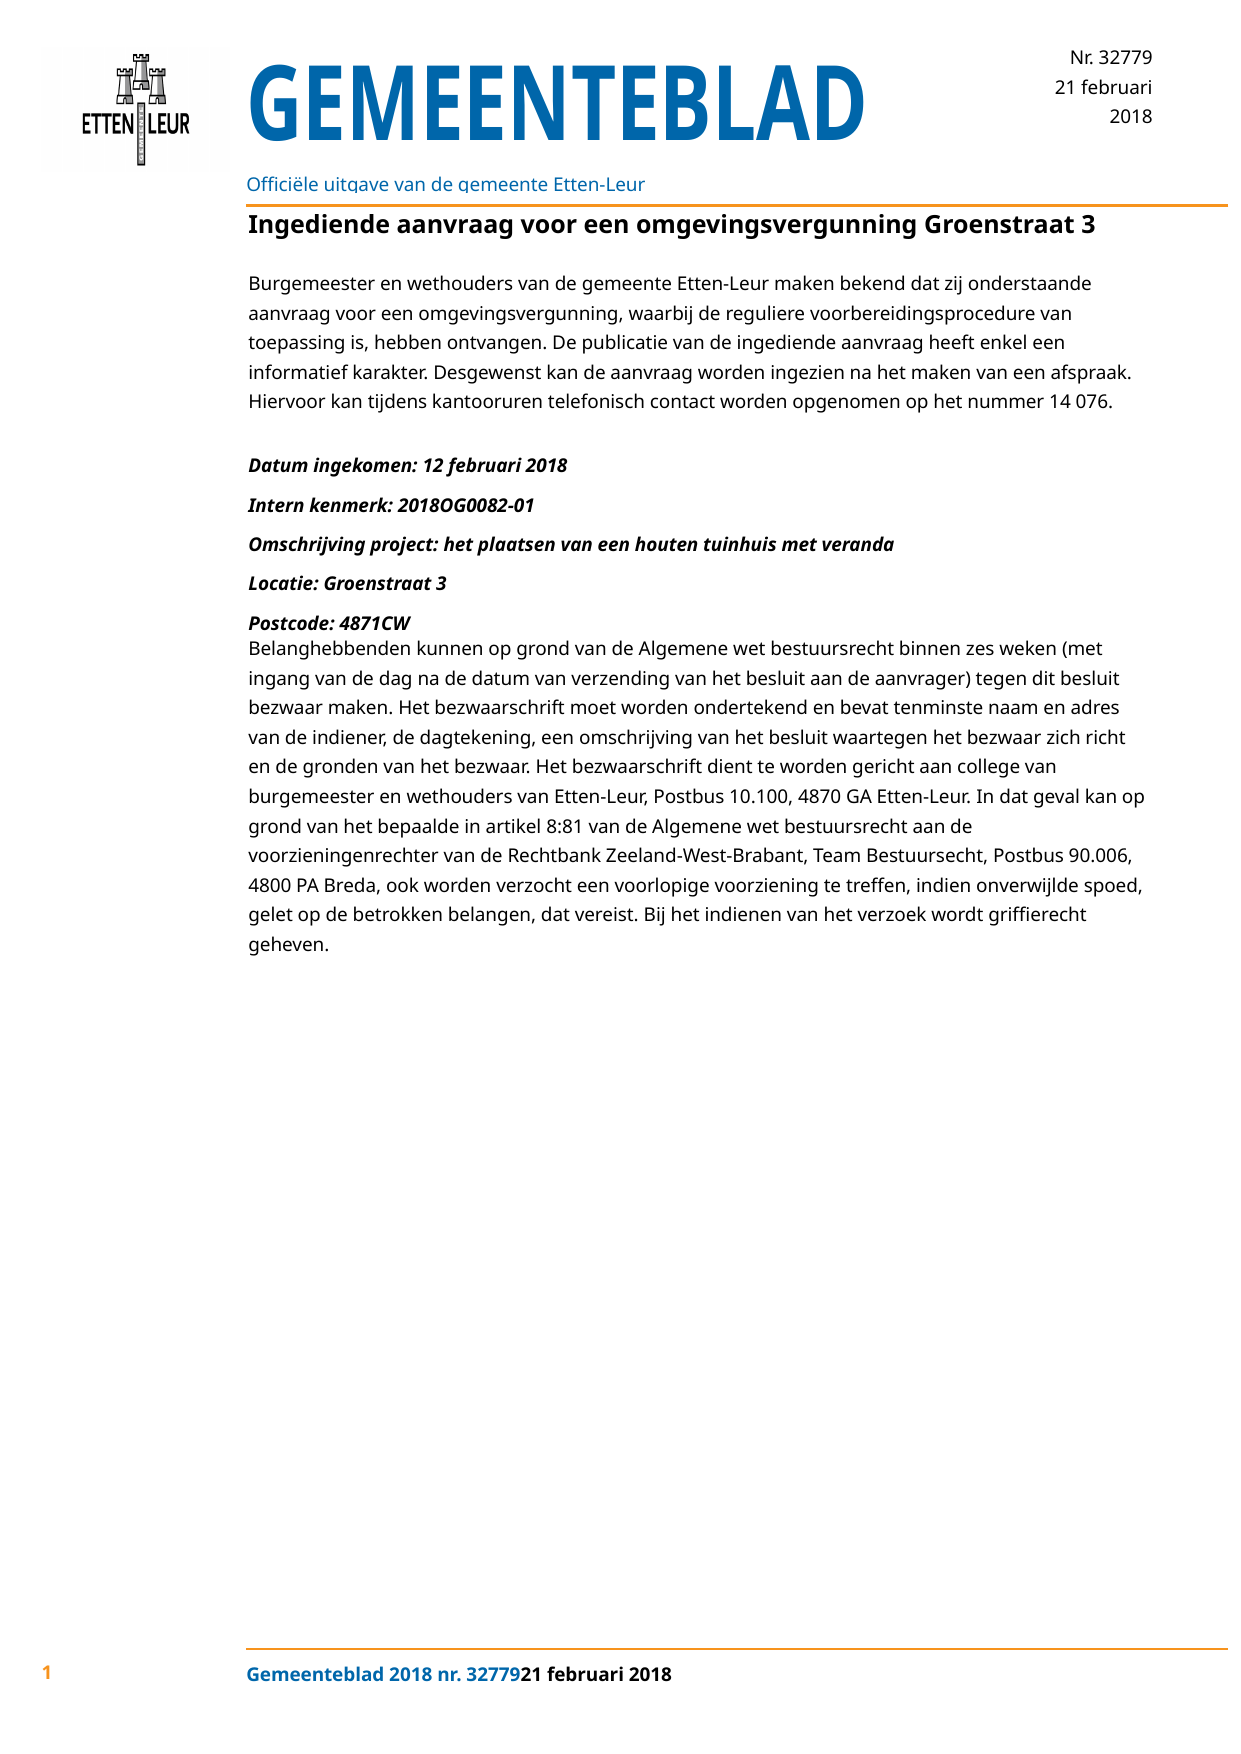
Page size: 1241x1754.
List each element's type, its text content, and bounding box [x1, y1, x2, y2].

text Omschrijving project: het plaatsen van een houten tuinhuis met veranda [248, 531, 1152, 557]
text Belanghebbenden kunnen op grond van de Algemene wet bestuursrecht binnen zes weken (met ingang van de dag na de datum van verzending van het besluit aan de aanvrager) tegen dit besluit bezwaar maken. Het bezwaarschrift moet worden ondertekend en bevat tenminste naam en adres van de indiener, de dagtekening, een omschrijving van het besluit waartegen het bezwaar zich richt en de gronden van het bezwaar. Het bezwaarschrift dient te worden gericht aan college van burgemeester en wethouders van Etten-Leur, Postbus 10.100, 4870 GA Etten-Leur. In dat geval kan op grond van het bepaalde in artikel 8:81 van de Algemene wet bestuursrecht aan de voorzieningenrechter van de Rechtbank Zeeland-West-Brabant, Team Bestuursecht, Postbus 90.006, 4800 PA Breda, ook worden verzocht een voorlopige voorziening te treffen, indien onverwijlde spoed, gelet op de betrokken belangen, dat vereist. Bij het indienen van het verzoek wordt griffierecht geheven. [248, 635, 1152, 957]
text Datum ingekomen: 12 februari 2018 [248, 453, 1152, 478]
text Burgemeester en wethouders van de gemeente Etten-Leur maken bekend dat zij onderstaande aanvraag voor een omgevingsvergunning, waarbij de reguliere voorbereidingsprocedure van toepassing is, hebben ontvangen. De publicatie van de ingediende aanvraag heeft enkel een informatief karakter. Desgewenst kan de aanvraag worden ingezien na het maken van een afspraak. Hiervoor kan tijdens kantooruren telefonisch contact worden opgenomen op het nummer 14 076. [248, 270, 1152, 414]
text Intern kenmerk: 2018OG0082-01 [248, 492, 1152, 518]
text Locatie: Groenstraat 3 [248, 570, 1152, 596]
text Postcode: 4871CW [248, 610, 1152, 635]
picture [41, 47, 231, 172]
text Ingediende aanvraag voor een omgevingsvergunning Groenstraat 3 [248, 207, 1152, 241]
